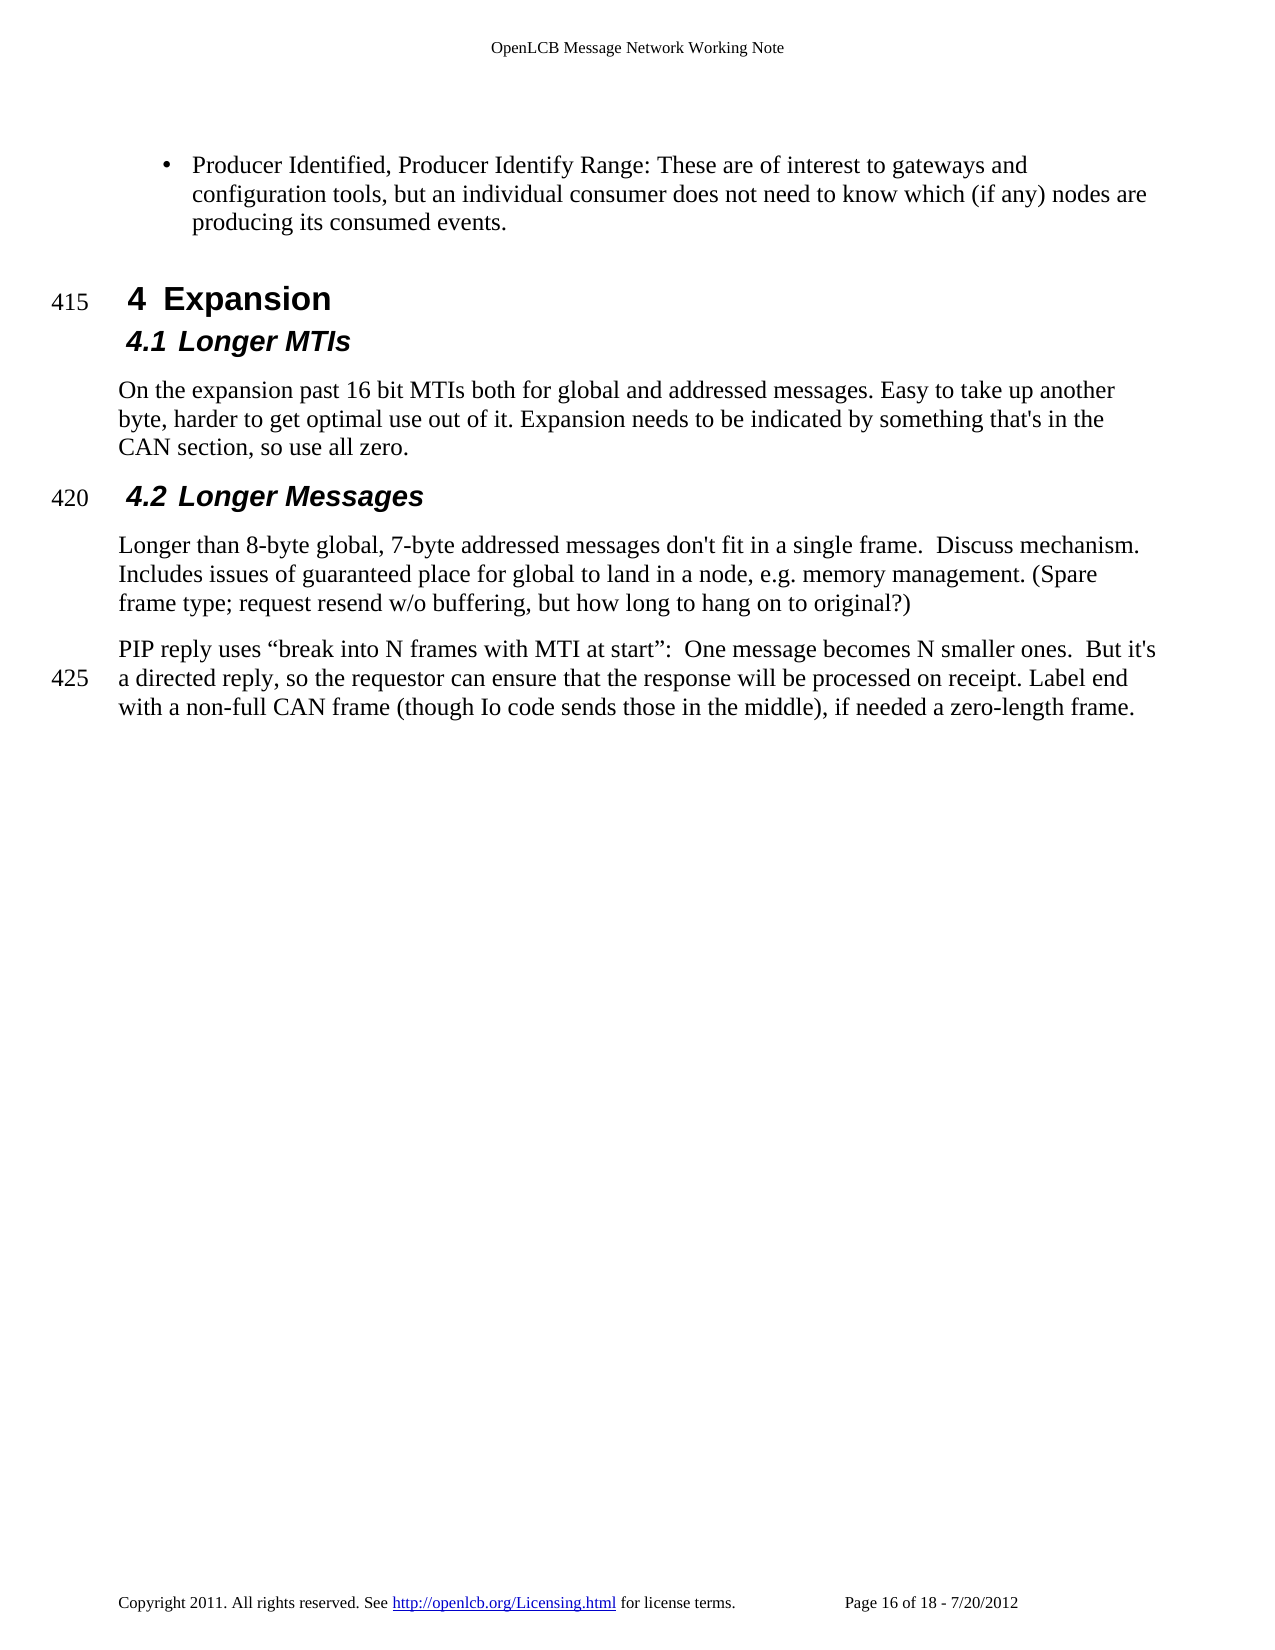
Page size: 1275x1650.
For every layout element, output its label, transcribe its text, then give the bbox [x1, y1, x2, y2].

list Producer Identified, Producer Identify Range: These are of interest to gateways and configuration tools, but an individual consumer does not need to know which (if any) nodes are producing its consumed events. [162, 150, 1157, 236]
text Longer than 8-byte global, 7-byte addressed messages don't fit in a single frame. Discuss mechanism. Includes issues of guaranteed place for global to land in a node, e.g. memory management. (Spare frame type; request resend w/o buffering, but how long to hang on to original?) [118, 530, 1157, 616]
subtitle Longer Messages [118, 479, 1157, 512]
subtitle Longer MTIs [118, 324, 1157, 357]
text On the expansion past 16 bit MTIs both for global and addressed messages. Easy to take up another byte, harder to get optimal use out of it. Expansion needs to be indicated by something that's in the CAN section, so use all zero. [118, 375, 1157, 461]
subtitle Expansion [118, 279, 1157, 317]
text PIP reply uses “break into N frames with MTI at start”: One message becomes N smaller ones. But it's a directed reply, so the requestor can ensure that the response will be processed on receipt. Label end with a non-full CAN frame (though Io code sends those in the middle), if needed a zero-length frame. [118, 634, 1157, 720]
